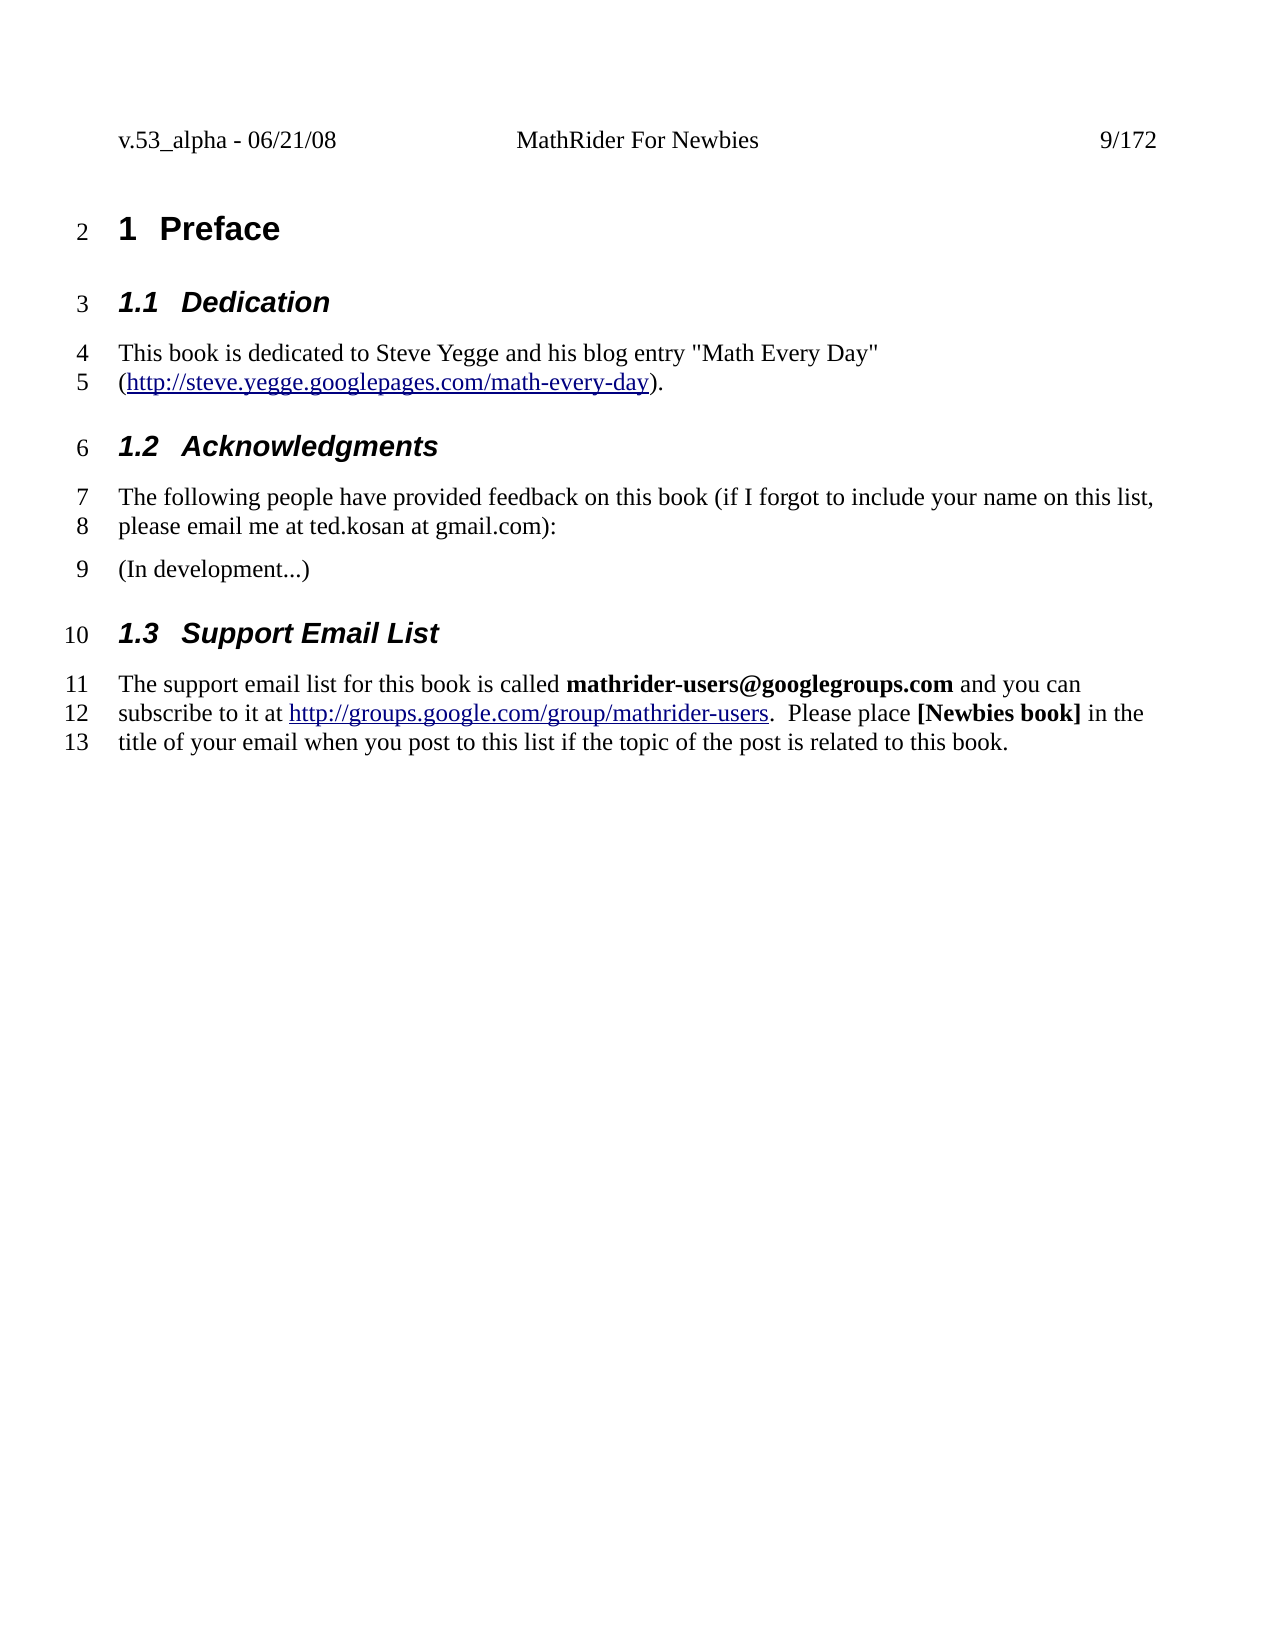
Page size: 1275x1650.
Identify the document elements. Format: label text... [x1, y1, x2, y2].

text The following people have provided feedback on this book (if I forgot to include your name on this list, please email me at ted.kosan at gmail.com): [118, 482, 1157, 539]
subtitle Preface [118, 209, 1157, 247]
subtitle Support Email List [118, 616, 1157, 649]
text (In development...) [118, 554, 1157, 583]
subtitle Acknowledgments [118, 428, 1157, 462]
text This book is dedicated to Steve Yegge and his blog entry "Math Every Day" (http://steve.yegge.googlepages.com/math-every-day). [118, 338, 1157, 396]
subtitle Dedication [118, 285, 1157, 318]
text The support email list for this book is called mathrider-users@googlegroups.com and you can subscribe to it at http://groups.google.com/group/mathrider-users. Please place [Newbies book] in the title of your email when you post to this list if the topic of the post is related to this book. [118, 669, 1157, 756]
